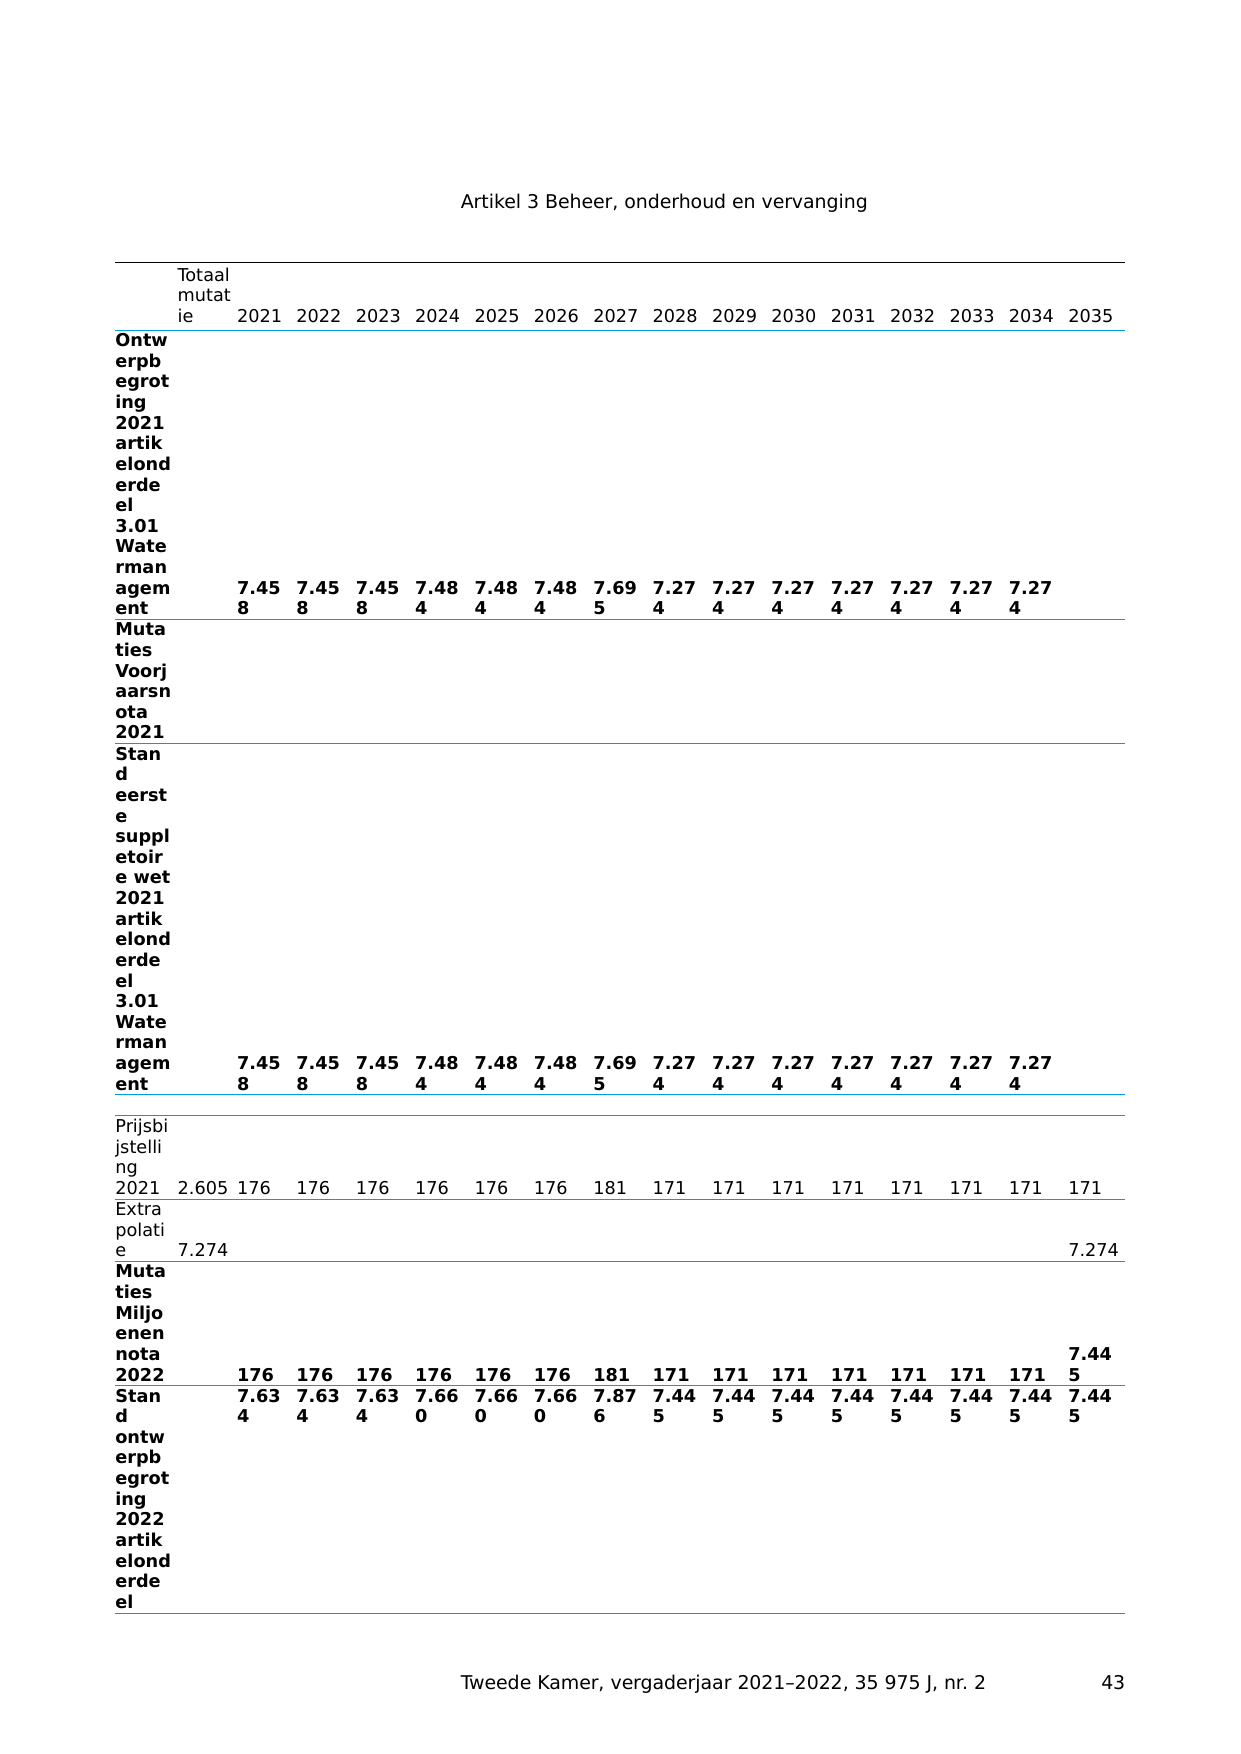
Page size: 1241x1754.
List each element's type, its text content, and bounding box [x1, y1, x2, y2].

table_cell 171 [1065, 1116, 1125, 1198]
table_cell 2023 [353, 263, 412, 329]
table_cell 7.274 [650, 744, 709, 1094]
table_cell [650, 1095, 709, 1115]
table_cell [828, 1095, 887, 1115]
table_cell 2035 [1065, 263, 1125, 329]
table_cell [175, 620, 234, 743]
table_cell Stand ontwerpbegroting 2022 artikelonderdeel [115, 1386, 174, 1612]
table_cell 2025 [471, 263, 531, 329]
table_cell 171 [768, 1262, 828, 1385]
table_cell 7.274 [1006, 331, 1065, 619]
table_cell 176 [293, 1262, 353, 1385]
table_cell 176 [353, 1116, 412, 1198]
table_cell 176 [471, 1116, 531, 1198]
table_cell 7.274 [828, 744, 887, 1094]
table_cell 2029 [709, 263, 768, 329]
table_cell [1006, 1200, 1065, 1261]
table_cell 2026 [531, 263, 590, 329]
table_cell 7.458 [353, 331, 412, 619]
table_cell 7.660 [412, 1386, 471, 1612]
table_cell [1065, 744, 1125, 1094]
table_cell [175, 1262, 234, 1385]
table_cell [531, 1200, 590, 1261]
table_cell [293, 620, 353, 743]
table_cell [412, 620, 471, 743]
table_cell 2021 [234, 263, 293, 329]
table_cell 2033 [946, 263, 1006, 329]
table_cell [650, 1200, 709, 1261]
table_cell [293, 1095, 353, 1115]
table_cell [175, 744, 234, 1094]
table_cell Prijsbijstelling 2021 [115, 1116, 174, 1198]
table_cell 171 [650, 1116, 709, 1198]
table_cell [946, 1200, 1006, 1261]
table_cell [709, 1200, 768, 1261]
table_cell 171 [768, 1116, 828, 1198]
table_cell 7.274 [946, 744, 1006, 1094]
table_cell [887, 1200, 946, 1261]
table_cell [1065, 1095, 1125, 1115]
table_cell 176 [531, 1262, 590, 1385]
table_cell 7.458 [293, 331, 353, 619]
table_cell [1065, 620, 1125, 743]
table_cell [768, 1200, 828, 1261]
table_cell 171 [887, 1116, 946, 1198]
table_cell Mutaties Miljoenennota 2022 [115, 1262, 174, 1385]
table_cell 7.274 [768, 331, 828, 619]
table_cell 7.660 [471, 1386, 531, 1612]
table_cell [234, 1095, 293, 1115]
table_cell 7.458 [293, 744, 353, 1094]
table_cell 171 [650, 1262, 709, 1385]
table_cell 7.660 [531, 1386, 590, 1612]
table_cell [946, 1095, 1006, 1115]
table_cell [828, 1200, 887, 1261]
table_cell [353, 1095, 412, 1115]
table_cell 7.274 [175, 1200, 234, 1261]
table_cell 2034 [1006, 263, 1065, 329]
table_cell 171 [1006, 1262, 1065, 1385]
table_cell 171 [709, 1262, 768, 1385]
table_cell [709, 620, 768, 743]
title Artikel 3 Beheer, onderhoud en vervanging [461, 191, 1125, 213]
table_cell [531, 1095, 590, 1115]
table_cell 7.458 [234, 331, 293, 619]
table_cell 7.274 [887, 744, 946, 1094]
table_cell 7.274 [946, 331, 1006, 619]
table_cell [887, 620, 946, 743]
table_cell Extrapolatie [115, 1200, 174, 1261]
table_cell [234, 1200, 293, 1261]
table_cell [590, 1095, 649, 1115]
table_cell 7.274 [709, 331, 768, 619]
table_cell 7.484 [531, 331, 590, 619]
table_cell 7.445 [1006, 1386, 1065, 1612]
table_cell 7.445 [946, 1386, 1006, 1612]
table_cell 7.484 [412, 744, 471, 1094]
table_cell [471, 1200, 531, 1261]
table_cell [768, 1095, 828, 1115]
table_cell 181 [590, 1262, 649, 1385]
table_cell 2028 [650, 263, 709, 329]
table_cell 176 [234, 1116, 293, 1198]
table_cell 2022 [293, 263, 353, 329]
table_cell 2030 [768, 263, 828, 329]
table_cell Stand eerste suppletoire wet 2021 artikelonderdeel 3.01 Watermanagement [115, 744, 174, 1094]
table_cell 7.274 [650, 331, 709, 619]
table_cell [234, 620, 293, 743]
table_cell 7.445 [828, 1386, 887, 1612]
table_cell 176 [353, 1262, 412, 1385]
table_cell 181 [590, 1116, 649, 1198]
table_cell 176 [471, 1262, 531, 1385]
table_cell 171 [828, 1116, 887, 1198]
table_cell 2.605 [175, 1116, 234, 1198]
table_cell 7.445 [650, 1386, 709, 1612]
table_cell [175, 331, 234, 619]
table_cell 7.634 [234, 1386, 293, 1612]
table_cell [175, 1386, 234, 1612]
table_cell 171 [946, 1116, 1006, 1198]
table_cell [115, 1095, 174, 1115]
table_cell 7.445 [768, 1386, 828, 1612]
table_cell 7.484 [531, 744, 590, 1094]
table_cell 7.445 [887, 1386, 946, 1612]
table_cell [175, 1095, 234, 1115]
table_cell 7.484 [471, 331, 531, 619]
table_cell 7.274 [768, 744, 828, 1094]
table_cell [650, 620, 709, 743]
table_cell [353, 1200, 412, 1261]
table_cell [115, 263, 174, 329]
table_cell [412, 1095, 471, 1115]
table_cell 7.484 [471, 744, 531, 1094]
table_cell 7.445 [709, 1386, 768, 1612]
table_cell 7.458 [234, 744, 293, 1094]
table_cell 171 [709, 1116, 768, 1198]
table_cell 7.274 [828, 331, 887, 619]
table_cell 176 [293, 1116, 353, 1198]
table_cell 7.274 [1065, 1200, 1125, 1261]
table_cell [471, 1095, 531, 1115]
table_cell 176 [412, 1262, 471, 1385]
table_cell 7.274 [887, 331, 946, 619]
table_cell [590, 620, 649, 743]
table_cell [471, 620, 531, 743]
table_cell 7.484 [412, 331, 471, 619]
table_cell 7.695 [590, 331, 649, 619]
table_cell 2024 [412, 263, 471, 329]
table_cell 176 [234, 1262, 293, 1385]
table_cell 2027 [590, 263, 649, 329]
table_cell 2031 [828, 263, 887, 329]
table_cell 176 [531, 1116, 590, 1198]
table_cell 7.876 [590, 1386, 649, 1612]
table_cell Totaal mutatie [175, 263, 234, 329]
table_cell 171 [1006, 1116, 1065, 1198]
table_cell 7.445 [1065, 1386, 1125, 1612]
table_cell 171 [887, 1262, 946, 1385]
table_cell [353, 620, 412, 743]
table_cell Mutaties Voorjaarsnota 2021 [115, 620, 174, 743]
table_cell 176 [412, 1116, 471, 1198]
table_cell 171 [828, 1262, 887, 1385]
table_cell [293, 1200, 353, 1261]
table_cell 7.445 [1065, 1262, 1125, 1385]
table_cell [828, 620, 887, 743]
table_cell [412, 1200, 471, 1261]
table_cell 171 [946, 1262, 1006, 1385]
table_cell [887, 1095, 946, 1115]
table_cell [590, 1200, 649, 1261]
table_cell 7.274 [1006, 744, 1065, 1094]
table_cell [946, 620, 1006, 743]
table_cell [1065, 331, 1125, 619]
table_cell 7.458 [353, 744, 412, 1094]
table_cell [1006, 1095, 1065, 1115]
table_cell Ontwerpbegroting 2021 artikelonderdeel 3.01 Watermanagement [115, 331, 174, 619]
table_cell 7.634 [293, 1386, 353, 1612]
table_cell 2032 [887, 263, 946, 329]
table_cell [768, 620, 828, 743]
table_cell [709, 1095, 768, 1115]
table_cell 7.695 [590, 744, 649, 1094]
table_cell 7.274 [709, 744, 768, 1094]
table_cell 7.634 [353, 1386, 412, 1612]
table_header Tabel 12 Artikel 3 Beheer, onderhoud en vervanging (bedragen x € 1.000) [115, 236, 1125, 261]
table_cell [531, 620, 590, 743]
table_cell [1006, 620, 1065, 743]
